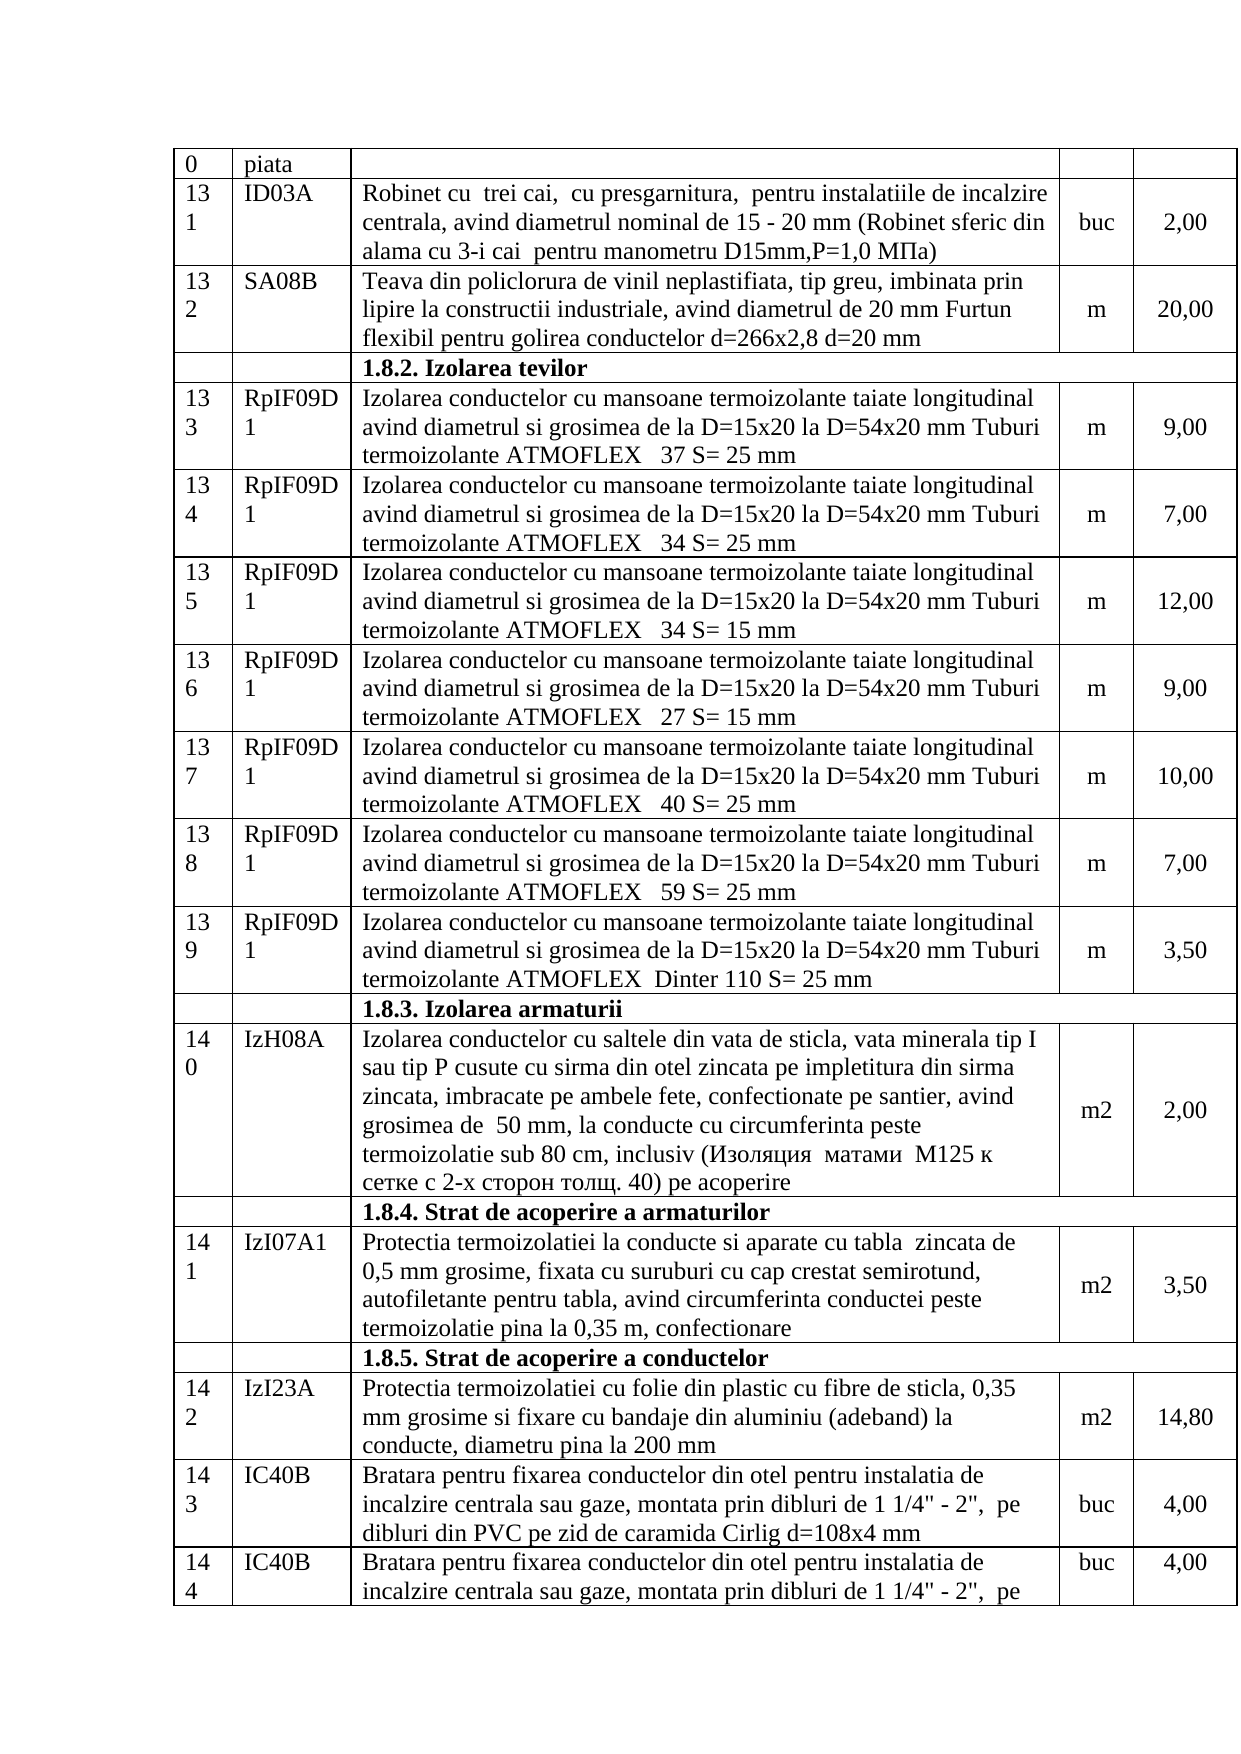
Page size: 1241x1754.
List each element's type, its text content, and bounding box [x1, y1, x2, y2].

table_cell 9,00 [1134, 383, 1236, 469]
table_cell 4,00 [1134, 1548, 1236, 1605]
table_cell 132 [175, 266, 232, 352]
table_cell Izolarea conductelor cu saltele din vata de sticla, vata minerala tip I sau tip P cusute cu sirma din otel zincata pe impletitura din sirma zincata, imbracate pe ambele fete, confectionate pe santier, avind grosimea de 50 mm, la conducte cu circumferinta peste termoizolatie sub 80 cm, inclusiv (Изоляция матами М125 к сетке с 2-х сторон толщ. 40) pe acoperire [352, 1024, 1059, 1196]
table_cell m2 [1060, 1373, 1133, 1459]
table_cell m2 [1060, 1227, 1133, 1342]
table_cell RpIF09D1 [233, 907, 350, 993]
table_cell 1.8.3. Izolarea armaturii [352, 994, 1236, 1023]
table_cell 138 [175, 819, 232, 906]
table_cell [352, 149, 1059, 177]
table_cell IzI07A1 [233, 1227, 350, 1342]
table_cell 1.8.5. Strat de acoperire a conductelor [352, 1343, 1236, 1372]
table_cell m [1060, 819, 1133, 906]
table_cell 2,00 [1134, 179, 1236, 265]
table_cell Izolarea conductelor cu mansoane termoizolante taiate longitudinal avind diametrul si grosimea de la D=15x20 la D=54x20 mm Tuburi termoizolante ATMOFLEX 40 S= 25 mm [352, 732, 1059, 818]
table_cell RpIF09D1 [233, 383, 350, 469]
table_cell SA08B [233, 266, 350, 352]
table_cell m [1060, 732, 1133, 818]
table_cell 4,00 [1134, 1460, 1236, 1546]
table_cell buc [1060, 1548, 1133, 1605]
table_cell 14,80 [1134, 1373, 1236, 1459]
table_cell [1060, 149, 1133, 177]
table_cell Izolarea conductelor cu mansoane termoizolante taiate longitudinal avind diametrul si grosimea de la D=15x20 la D=54x20 mm Tuburi termoizolante ATMOFLEX 34 S= 25 mm [352, 470, 1059, 556]
table_cell 142 [175, 1373, 232, 1459]
table_cell 141 [175, 1227, 232, 1342]
table_cell 3,50 [1134, 907, 1236, 993]
table_cell 9,00 [1134, 645, 1236, 731]
table_cell RpIF09D1 [233, 470, 350, 556]
table_cell m [1060, 470, 1133, 556]
table_cell [175, 1343, 232, 1372]
table_cell IzH08A [233, 1024, 350, 1196]
table_cell Izolarea conductelor cu mansoane termoizolante taiate longitudinal avind diametrul si grosimea de la D=15x20 la D=54x20 mm Tuburi termoizolante ATMOFLEX 34 S= 15 mm [352, 558, 1059, 644]
table_cell Robinet cu trei cai, cu presgarnitura, pentru instalatiile de incalzire centrala, avind diametrul nominal de 15 - 20 mm (Robinet sferic din alama сu 3-i cai pentru manometru D15mm,P=1,0 МПа) [352, 179, 1059, 265]
table_cell RpIF09D1 [233, 645, 350, 731]
table_cell [175, 353, 232, 382]
table_cell IzI23A [233, 1373, 350, 1459]
table_cell IC40B [233, 1460, 350, 1546]
table_cell buc [1060, 1460, 1133, 1546]
table_cell [175, 994, 232, 1023]
table_cell RpIF09D1 [233, 732, 350, 818]
table_cell 7,00 [1134, 819, 1236, 906]
table_cell 143 [175, 1460, 232, 1546]
table_cell m [1060, 907, 1133, 993]
table_cell RpIF09D1 [233, 819, 350, 906]
table_cell [233, 1343, 350, 1372]
table_cell 135 [175, 558, 232, 644]
table_cell Izolarea conductelor cu mansoane termoizolante taiate longitudinal avind diametrul si grosimea de la D=15x20 la D=54x20 mm Tuburi termoizolante ATMOFLEX 37 S= 25 mm [352, 383, 1059, 469]
table_cell Izolarea conductelor cu mansoane termoizolante taiate longitudinal avind diametrul si grosimea de la D=15x20 la D=54x20 mm Tuburi termoizolante ATMOFLEX 59 S= 25 mm [352, 819, 1059, 906]
table_cell 131 [175, 179, 232, 265]
table_cell m2 [1060, 1024, 1133, 1196]
table_cell 20,00 [1134, 266, 1236, 352]
table_cell IC40B [233, 1548, 350, 1605]
table_cell Protectia termoizolatiei cu folie din plastic cu fibre de sticla, 0,35 mm grosime si fixare cu bandaje din aluminiu (adeband) la conducte, diametru pina la 200 mm [352, 1373, 1059, 1459]
table_cell Izolarea conductelor cu mansoane termoizolante taiate longitudinal avind diametrul si grosimea de la D=15x20 la D=54x20 mm Tuburi termoizolante ATMOFLEX Dinter 110 S= 25 mm [352, 907, 1059, 993]
table_cell Izolarea conductelor cu mansoane termoizolante taiate longitudinal avind diametrul si grosimea de la D=15x20 la D=54x20 mm Tuburi termoizolante ATMOFLEX 27 S= 15 mm [352, 645, 1059, 731]
table_cell 137 [175, 732, 232, 818]
table_cell 0 [175, 149, 232, 177]
table_cell 10,00 [1134, 732, 1236, 818]
table_cell ID03A [233, 179, 350, 265]
table_cell 134 [175, 470, 232, 556]
table_cell 1.8.2. Izolarea tevilor [352, 353, 1236, 382]
table_cell 12,00 [1134, 558, 1236, 644]
table_cell Protectia termoizolatiei la conducte si aparate cu tabla zincata de 0,5 mm grosime, fixata cu suruburi cu cap crestat semirotund, autofiletante pentru tabla, avind circumferinta conductei peste termoizolatie pina la 0,35 m, confectionare [352, 1227, 1059, 1342]
table_cell 1.8.4. Strat de acoperire a armaturilor [352, 1197, 1236, 1226]
table_cell m [1060, 266, 1133, 352]
table_cell 3,50 [1134, 1227, 1236, 1342]
table_cell 144 [175, 1548, 232, 1605]
table_cell 139 [175, 907, 232, 993]
table_cell [233, 994, 350, 1023]
table_cell piata [233, 149, 350, 177]
table_cell Bratara pentru fixarea conductelor din otel pentru instalatia de incalzire centrala sau gaze, montata prin dibluri de 1 1/4" - 2", pe dibluri din PVC pe zid de caramida Cirlig d=108x4 mm [352, 1460, 1059, 1546]
table_cell 133 [175, 383, 232, 469]
table_cell 7,00 [1134, 470, 1236, 556]
table_cell Bratara pentru fixarea conductelor din otel pentru instalatia de incalzire centrala sau gaze, montata prin dibluri de 1 1/4" - 2", pe [352, 1548, 1059, 1605]
table_cell 140 [175, 1024, 232, 1196]
table_cell m [1060, 383, 1133, 469]
table_cell 2,00 [1134, 1024, 1236, 1196]
table_cell [175, 1197, 232, 1226]
table_cell 136 [175, 645, 232, 731]
table_cell m [1060, 558, 1133, 644]
table_cell Teava din policlorura de vinil neplastifiata, tip greu, imbinata prin lipire la constructii industriale, avind diametrul de 20 mm Furtun flexibil pentru golirea conductelor d=266x2,8 d=20 mm [352, 266, 1059, 352]
table_cell [233, 353, 350, 382]
table_cell RpIF09D1 [233, 558, 350, 644]
table_cell m [1060, 645, 1133, 731]
table_cell buc [1060, 179, 1133, 265]
table_cell [1134, 149, 1236, 177]
table_cell [233, 1197, 350, 1226]
